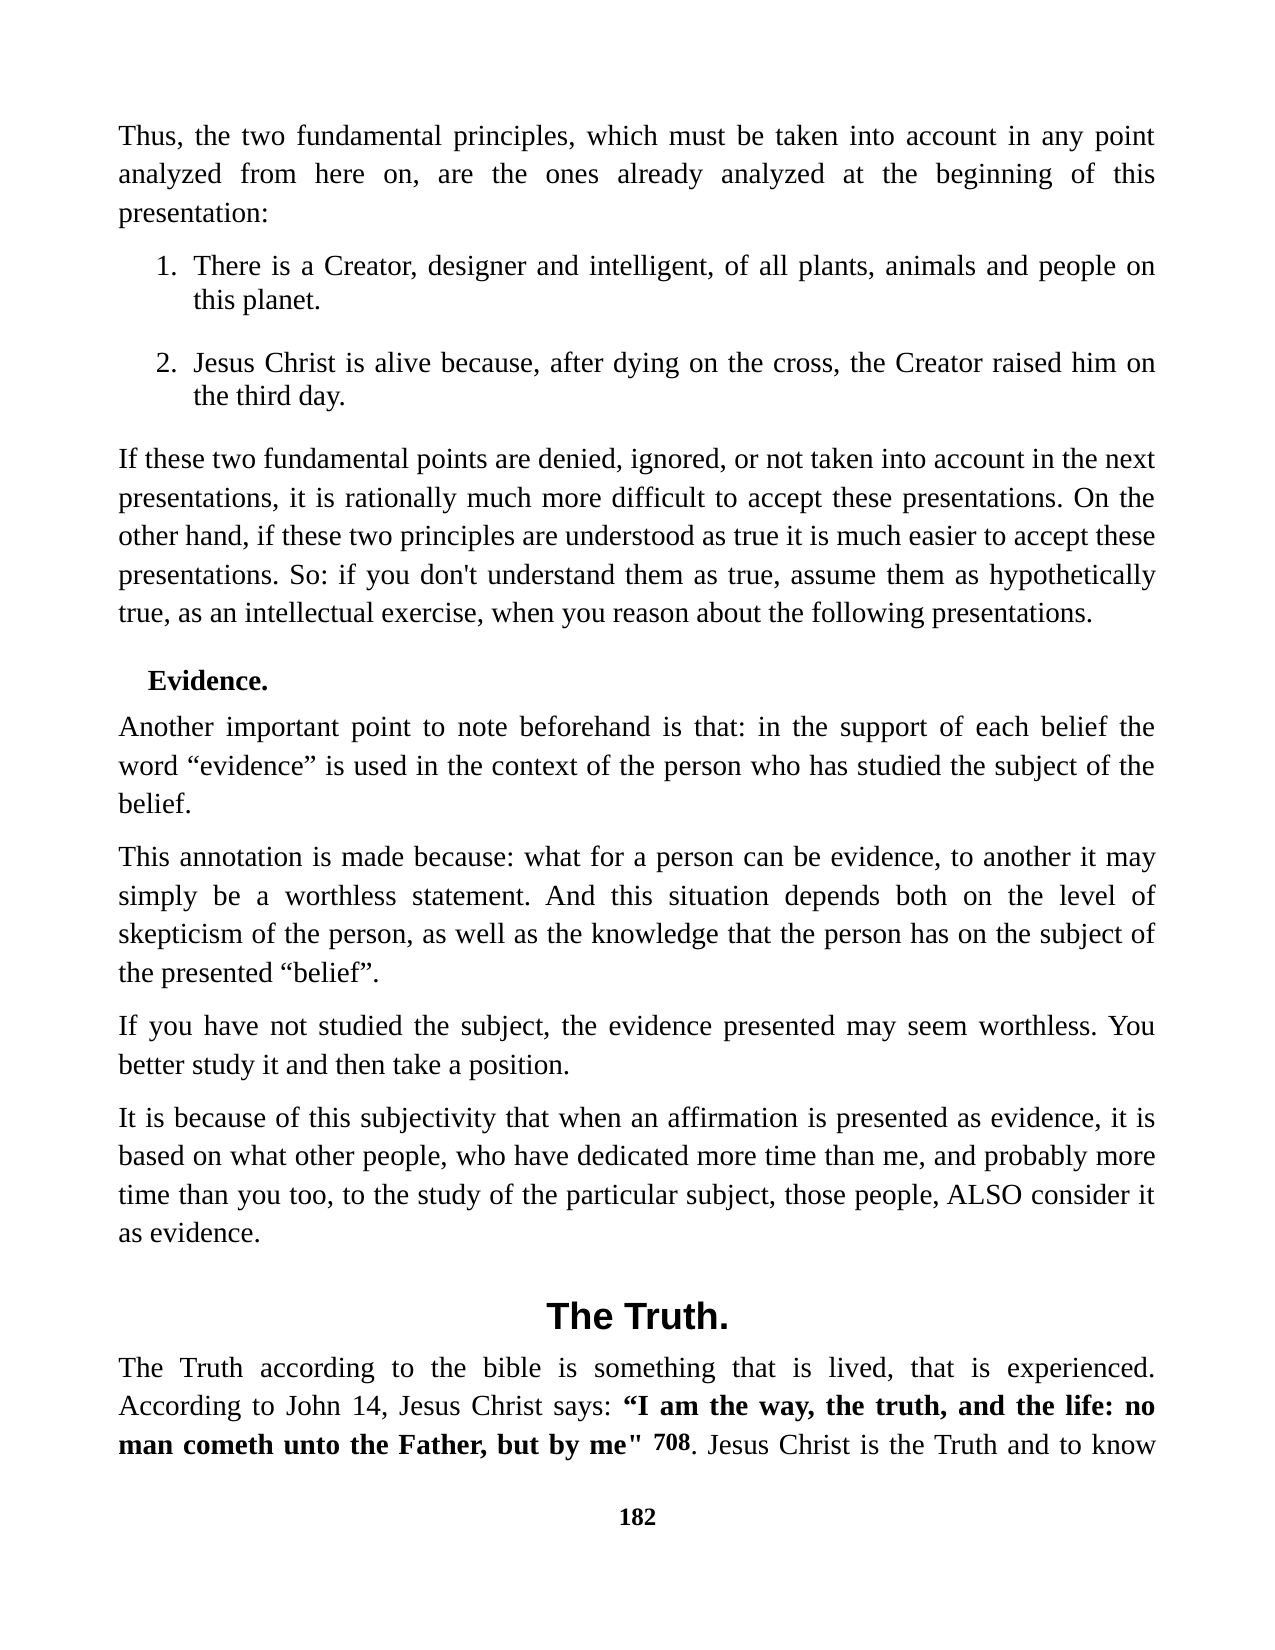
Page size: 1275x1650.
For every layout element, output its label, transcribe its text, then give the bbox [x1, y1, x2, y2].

subtitle The Truth. [118, 1294, 1157, 1337]
subtitle Evidence. [148, 663, 1157, 697]
text If you have not studied the subject, the evidence presented may seem worthless. You better study it and then take a position. [118, 1008, 1157, 1080]
list There is a Creator, designer and intelligent, of all plants, animals and people on this planet. [156, 248, 1157, 315]
text This annotation is made because: what for a person can be evidence, to another it may simply be a worthless statement. And this situation depends both on the level of skepticism of the person, as well as the knowledge that the person has on the subject of the presented “belief”. [118, 839, 1157, 989]
text If these two fundamental points are denied, ignored, or not taken into account in the next presentations, it is rationally much more difficult to accept these presentations. On the other hand, if these two principles are understood as true it is much easier to accept these presentations. So: if you don't understand them as true, assume them as hypothetically true, as an intellectual exercise, when you reason about the following presentations. [118, 441, 1157, 629]
text Thus, the two fundamental principles, which must be taken into account in any point analyzed from here on, are the ones already analyzed at the beginning of this presentation: [118, 118, 1157, 229]
text It is because of this subjectivity that when an affirmation is presented as evidence, it is based on what other people, who have dedicated more time than me, and probably more time than you too, to the study of the particular subject, those people, ALSO consider it as evidence. [118, 1100, 1157, 1249]
text Another important point to note beforehand is that: in the support of each belief the word “evidence” is used in the context of the person who has studied the subject of the belief. [118, 709, 1157, 820]
text The Truth according to the bible is something that is lived, that is experienced. According to John 14, Jesus Christ says: “I am the way, the truth, and the life: no man cometh unto the Father, but by me" . Jesus Christ is the Truth and to know [118, 1350, 1157, 1461]
list Jesus Christ is alive because, after dying on the cross, the Creator raised him on the third day. [156, 345, 1157, 412]
